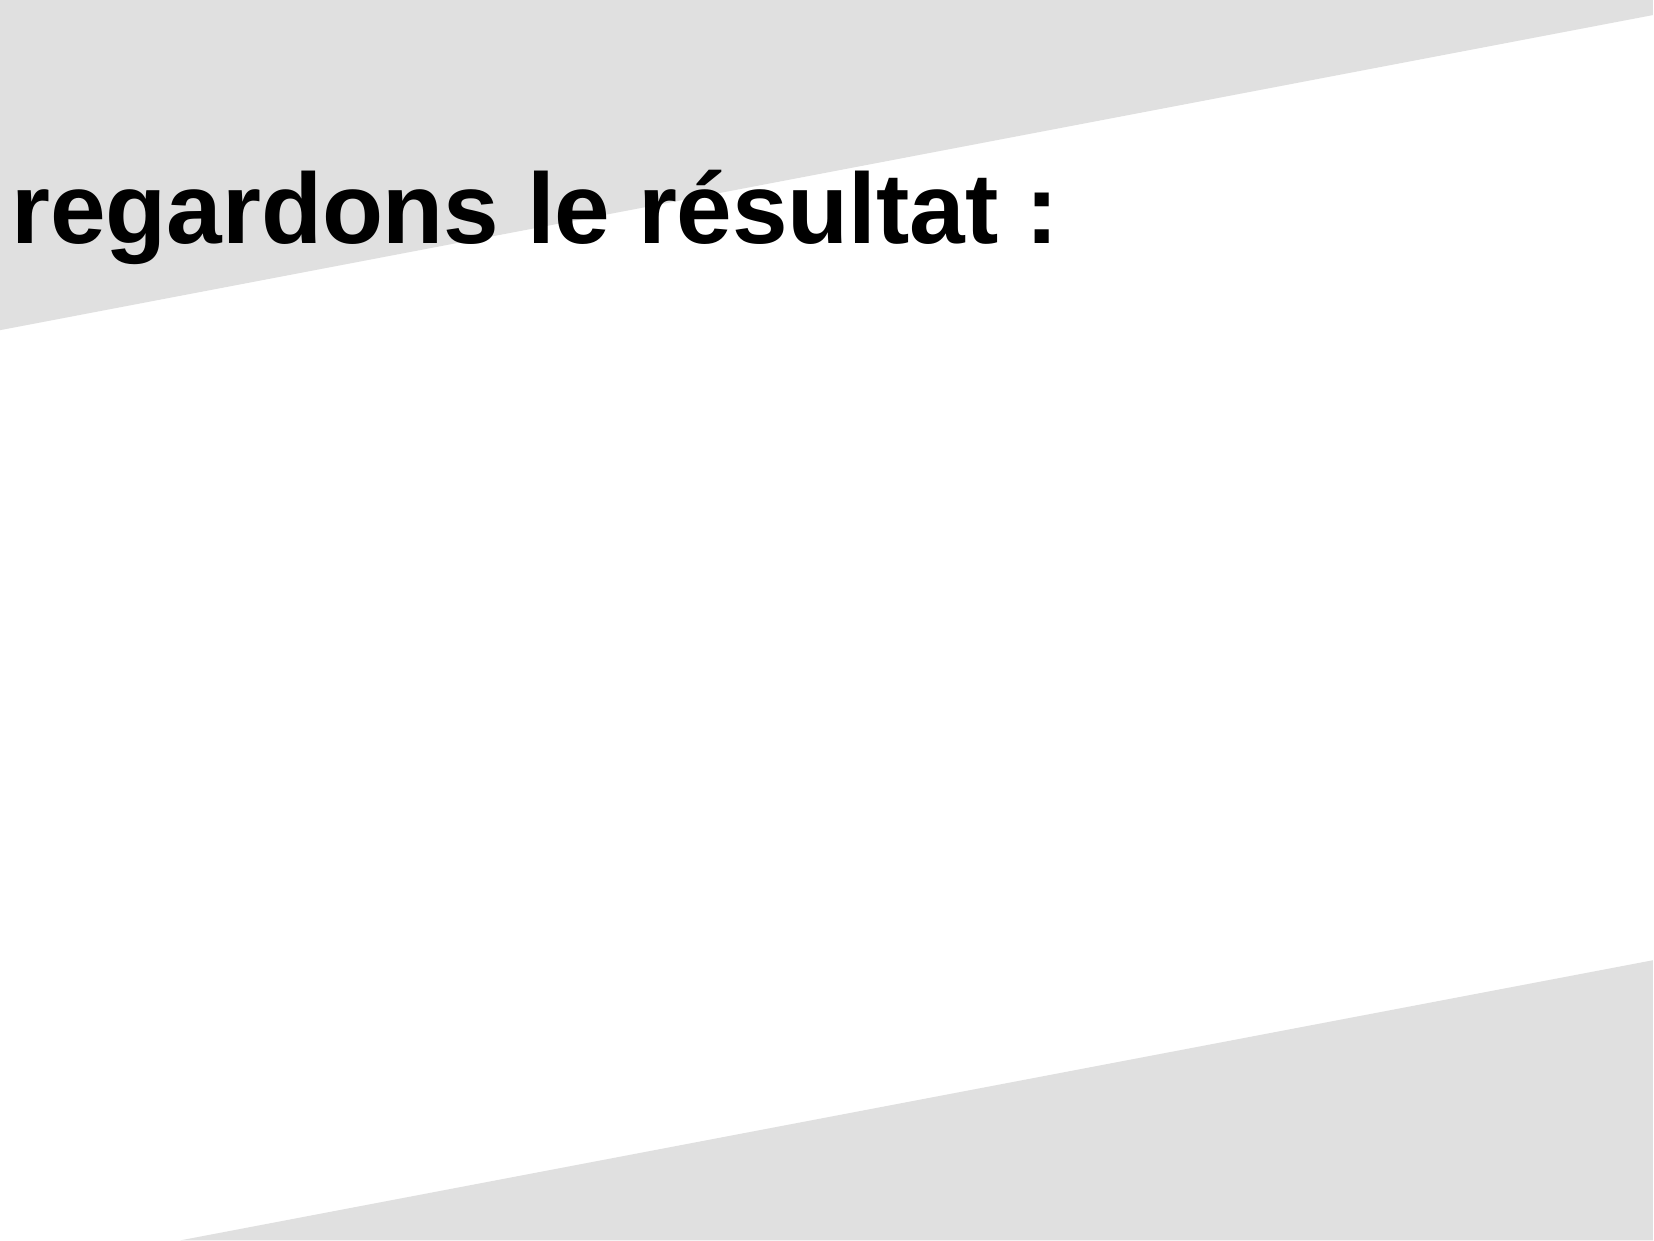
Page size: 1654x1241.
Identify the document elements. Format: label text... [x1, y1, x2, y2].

title regardons le résultat : [11, 105, 1499, 313]
